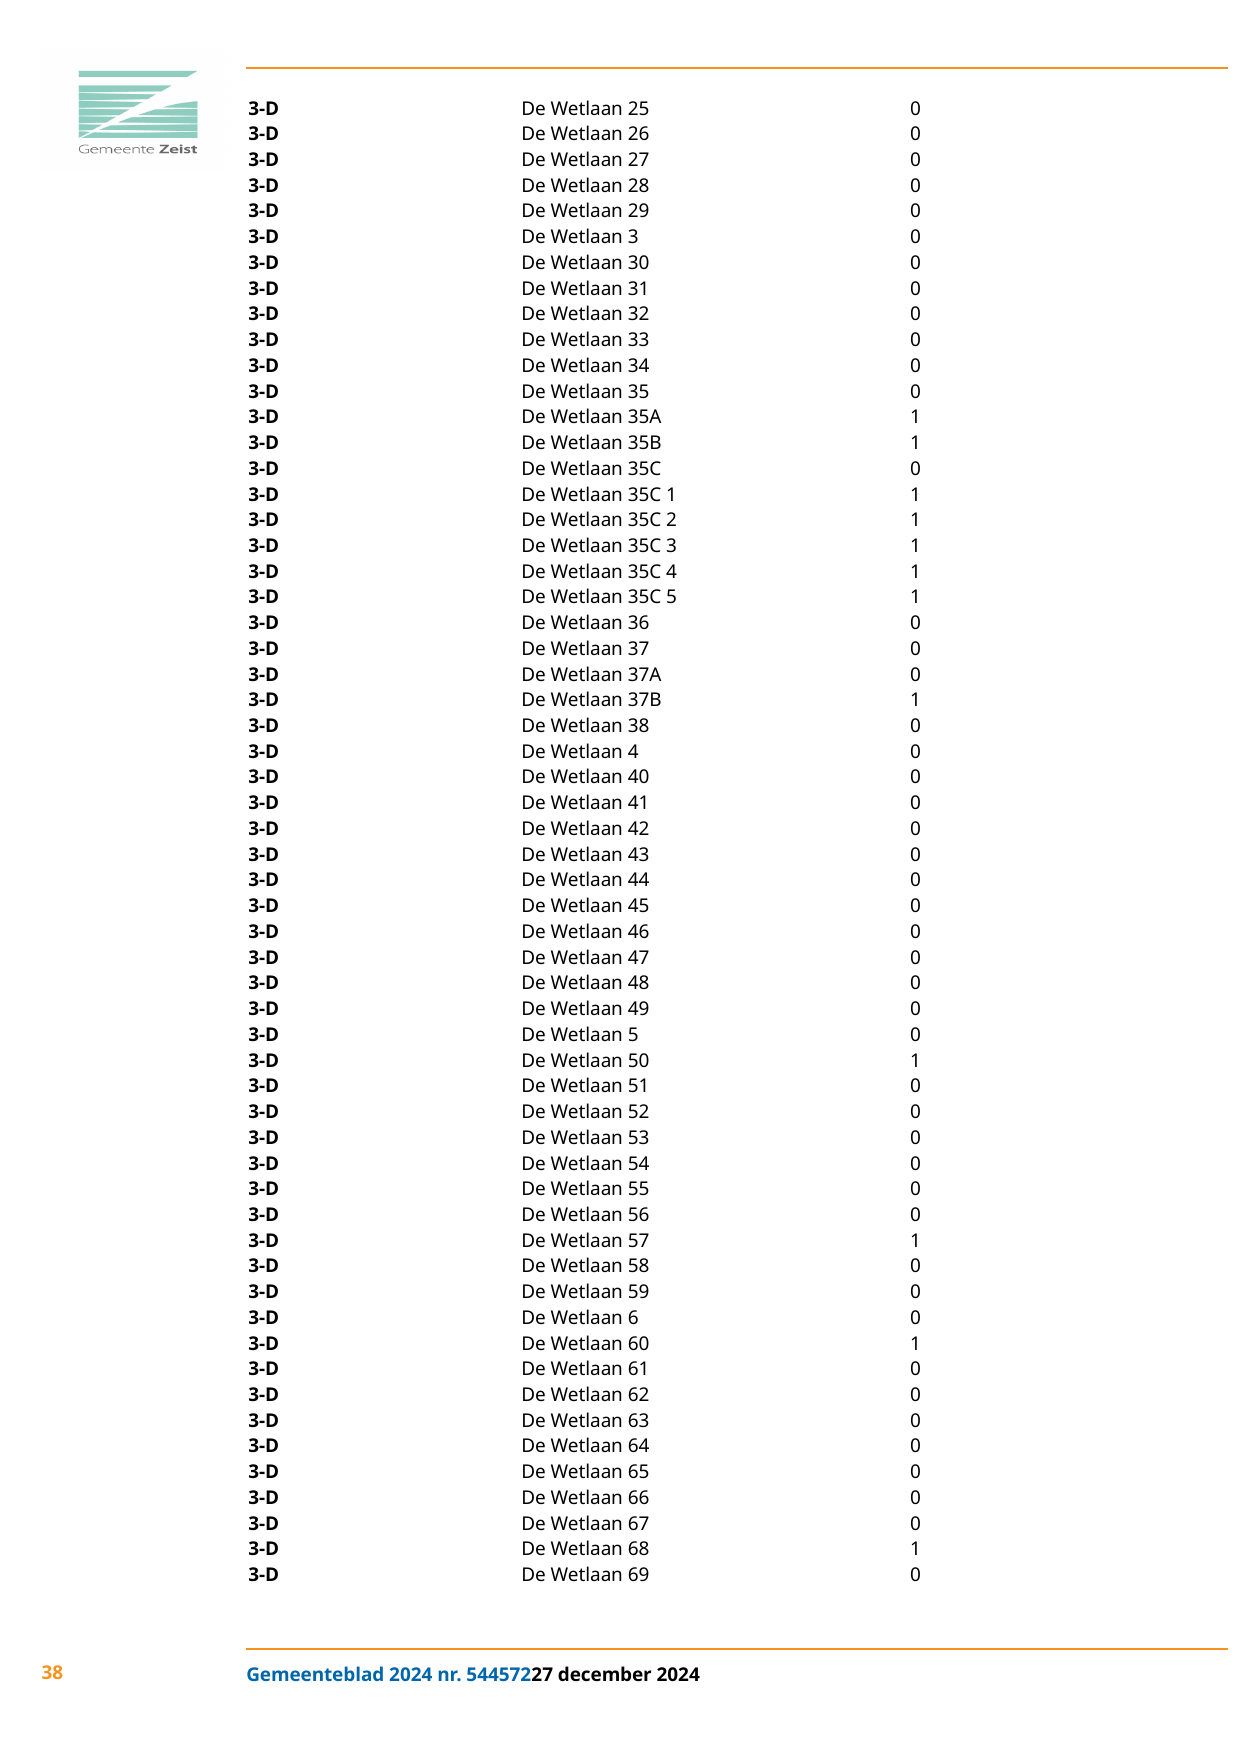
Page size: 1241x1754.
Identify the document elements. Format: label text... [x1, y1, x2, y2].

table_cell 3-D [248, 790, 521, 815]
table_cell De Wetlaan 60 [521, 1330, 910, 1356]
table_cell 3-D [248, 635, 521, 661]
table_cell 3-D [248, 558, 521, 584]
table_cell 3-D [248, 1175, 521, 1201]
table_cell 0 [910, 95, 1152, 121]
table_cell 0 [910, 1304, 1152, 1330]
table_cell 1 [910, 429, 1152, 455]
table_cell De Wetlaan 37A [521, 661, 910, 687]
table_cell 3-D [248, 867, 521, 892]
table_cell De Wetlaan 46 [521, 918, 910, 944]
table_cell 3-D [248, 584, 521, 609]
table_cell 0 [910, 1124, 1152, 1150]
table_cell 0 [910, 1175, 1152, 1201]
table_cell 3-D [248, 815, 521, 841]
table_cell De Wetlaan 36 [521, 609, 910, 635]
table_cell 0 [910, 1459, 1152, 1484]
table_cell 3-D [248, 1278, 521, 1304]
table_cell De Wetlaan 44 [521, 867, 910, 892]
table_cell 3-D [248, 1047, 521, 1072]
table_cell 3-D [248, 429, 521, 455]
table_cell 3-D [248, 404, 521, 429]
table_cell 3-D [248, 918, 521, 944]
table_cell 0 [910, 970, 1152, 995]
table_cell De Wetlaan 33 [521, 326, 910, 352]
table_cell De Wetlaan 49 [521, 995, 910, 1021]
table_cell 3-D [248, 1150, 521, 1175]
table_cell 3-D [248, 764, 521, 789]
table_cell De Wetlaan 30 [521, 249, 910, 275]
table_cell 0 [910, 661, 1152, 687]
table_cell 0 [910, 1253, 1152, 1278]
table_cell 3-D [248, 1253, 521, 1278]
table_cell 0 [910, 790, 1152, 815]
table_cell De Wetlaan 59 [521, 1278, 910, 1304]
table_cell 3-D [248, 455, 521, 481]
table_cell 0 [910, 198, 1152, 223]
table_cell De Wetlaan 40 [521, 764, 910, 789]
table_cell 3-D [248, 970, 521, 995]
table_cell De Wetlaan 47 [521, 944, 910, 969]
table_cell 3-D [248, 1433, 521, 1458]
table_cell 3-D [248, 687, 521, 712]
table_cell 3-D [248, 506, 521, 532]
table_cell 3-D [248, 249, 521, 275]
table_cell De Wetlaan 41 [521, 790, 910, 815]
table_cell 3-D [248, 198, 521, 223]
table_cell 3-D [248, 95, 521, 121]
table_cell 0 [910, 1381, 1152, 1407]
table_cell 3-D [248, 661, 521, 687]
table_cell 0 [910, 301, 1152, 326]
table_cell 0 [910, 1407, 1152, 1433]
table_cell De Wetlaan 35C 1 [521, 481, 910, 506]
table_cell De Wetlaan 31 [521, 275, 910, 301]
table_cell 3-D [248, 275, 521, 301]
table_cell De Wetlaan 43 [521, 841, 910, 867]
table_cell 3-D [248, 1124, 521, 1150]
table_cell 1 [910, 532, 1152, 558]
table_cell 3-D [248, 1510, 521, 1536]
table_cell 0 [910, 738, 1152, 764]
table_cell 0 [910, 224, 1152, 249]
table_cell De Wetlaan 27 [521, 146, 910, 172]
table_cell De Wetlaan 42 [521, 815, 910, 841]
table_cell De Wetlaan 6 [521, 1304, 910, 1330]
table_cell De Wetlaan 37 [521, 635, 910, 661]
table_cell De Wetlaan 34 [521, 352, 910, 378]
table_cell 0 [910, 1278, 1152, 1304]
table_cell 0 [910, 867, 1152, 892]
table_cell De Wetlaan 67 [521, 1510, 910, 1536]
table_cell De Wetlaan 35B [521, 429, 910, 455]
table_cell 3-D [248, 1407, 521, 1433]
table_cell 3-D [248, 1381, 521, 1407]
table_cell De Wetlaan 5 [521, 1021, 910, 1047]
table_cell De Wetlaan 54 [521, 1150, 910, 1175]
table_cell 3-D [248, 378, 521, 403]
table_cell 3-D [248, 1201, 521, 1227]
table_cell De Wetlaan 35 [521, 378, 910, 403]
table_cell 3-D [248, 532, 521, 558]
table_cell De Wetlaan 65 [521, 1459, 910, 1484]
table_cell De Wetlaan 64 [521, 1433, 910, 1458]
table_cell 3-D [248, 1330, 521, 1356]
table_cell De Wetlaan 3 [521, 224, 910, 249]
table_cell 0 [910, 893, 1152, 918]
table_cell De Wetlaan 48 [521, 970, 910, 995]
table_cell 1 [910, 404, 1152, 429]
table_cell 3-D [248, 481, 521, 506]
table_cell 3-D [248, 1561, 521, 1587]
table_cell 1 [910, 481, 1152, 506]
table_cell 3-D [248, 1227, 521, 1253]
table_cell 0 [910, 326, 1152, 352]
table_cell 0 [910, 1021, 1152, 1047]
table_cell De Wetlaan 4 [521, 738, 910, 764]
table_cell De Wetlaan 57 [521, 1227, 910, 1253]
table_cell De Wetlaan 61 [521, 1356, 910, 1381]
table_cell De Wetlaan 45 [521, 893, 910, 918]
table_cell 1 [910, 558, 1152, 584]
table_cell 3-D [248, 995, 521, 1021]
table_cell 3-D [248, 1484, 521, 1510]
table_cell 3-D [248, 301, 521, 326]
table_cell De Wetlaan 56 [521, 1201, 910, 1227]
table_cell 3-D [248, 893, 521, 918]
table_cell De Wetlaan 69 [521, 1561, 910, 1587]
table_cell 0 [910, 712, 1152, 738]
table_cell De Wetlaan 38 [521, 712, 910, 738]
table_cell De Wetlaan 68 [521, 1536, 910, 1561]
table_cell 3-D [248, 1536, 521, 1561]
table_cell De Wetlaan 52 [521, 1098, 910, 1124]
table_cell 3-D [248, 1459, 521, 1484]
table_cell 0 [910, 1510, 1152, 1536]
table_cell De Wetlaan 55 [521, 1175, 910, 1201]
table_cell 0 [910, 815, 1152, 841]
table_cell 3-D [248, 944, 521, 969]
picture [41, 47, 231, 172]
table_cell 0 [910, 121, 1152, 146]
table_cell De Wetlaan 37B [521, 687, 910, 712]
table_cell 1 [910, 506, 1152, 532]
table_cell De Wetlaan 32 [521, 301, 910, 326]
table_cell 1 [910, 1330, 1152, 1356]
table_cell 3-D [248, 172, 521, 198]
table_cell 0 [910, 1150, 1152, 1175]
table_cell 0 [910, 841, 1152, 867]
table_cell 3-D [248, 1098, 521, 1124]
table_cell De Wetlaan 35A [521, 404, 910, 429]
table_cell 3-D [248, 609, 521, 635]
table_cell 0 [910, 609, 1152, 635]
table_cell 0 [910, 1433, 1152, 1458]
table_cell 3-D [248, 1304, 521, 1330]
table_cell 3-D [248, 224, 521, 249]
table_cell 0 [910, 944, 1152, 969]
table_cell De Wetlaan 66 [521, 1484, 910, 1510]
table_cell 0 [910, 146, 1152, 172]
table_cell 3-D [248, 712, 521, 738]
table_cell De Wetlaan 29 [521, 198, 910, 223]
table_cell 0 [910, 995, 1152, 1021]
table_cell 0 [910, 352, 1152, 378]
table_cell De Wetlaan 28 [521, 172, 910, 198]
table_cell 1 [910, 1047, 1152, 1072]
table_cell 1 [910, 1536, 1152, 1561]
table_cell 3-D [248, 146, 521, 172]
table_cell 0 [910, 1484, 1152, 1510]
table_cell De Wetlaan 35C 3 [521, 532, 910, 558]
table_cell 3-D [248, 841, 521, 867]
table_cell 0 [910, 275, 1152, 301]
table_cell De Wetlaan 58 [521, 1253, 910, 1278]
table_cell 3-D [248, 1356, 521, 1381]
table_cell 3-D [248, 1021, 521, 1047]
table_cell De Wetlaan 26 [521, 121, 910, 146]
table_cell 0 [910, 918, 1152, 944]
table_cell 1 [910, 1227, 1152, 1253]
table_cell De Wetlaan 35C 5 [521, 584, 910, 609]
table_cell De Wetlaan 25 [521, 95, 910, 121]
table_cell 3-D [248, 121, 521, 146]
table_cell 3-D [248, 352, 521, 378]
table_cell De Wetlaan 35C 4 [521, 558, 910, 584]
table_cell 3-D [248, 738, 521, 764]
table_cell 0 [910, 455, 1152, 481]
table_cell 1 [910, 584, 1152, 609]
table_cell De Wetlaan 35C [521, 455, 910, 481]
table_cell 3-D [248, 1073, 521, 1098]
table_cell 0 [910, 635, 1152, 661]
table_cell 0 [910, 1561, 1152, 1587]
table_cell 0 [910, 764, 1152, 789]
table_cell 0 [910, 1356, 1152, 1381]
table_cell 3-D [248, 326, 521, 352]
table_cell 0 [910, 1201, 1152, 1227]
table_cell 0 [910, 1073, 1152, 1098]
table_cell De Wetlaan 63 [521, 1407, 910, 1433]
table_cell 1 [910, 687, 1152, 712]
table_cell De Wetlaan 50 [521, 1047, 910, 1072]
table_cell 0 [910, 1098, 1152, 1124]
table_cell De Wetlaan 53 [521, 1124, 910, 1150]
table_cell 0 [910, 378, 1152, 403]
table_cell 0 [910, 172, 1152, 198]
table_cell De Wetlaan 35C 2 [521, 506, 910, 532]
table_cell De Wetlaan 62 [521, 1381, 910, 1407]
table_cell 0 [910, 249, 1152, 275]
table_cell De Wetlaan 51 [521, 1073, 910, 1098]
